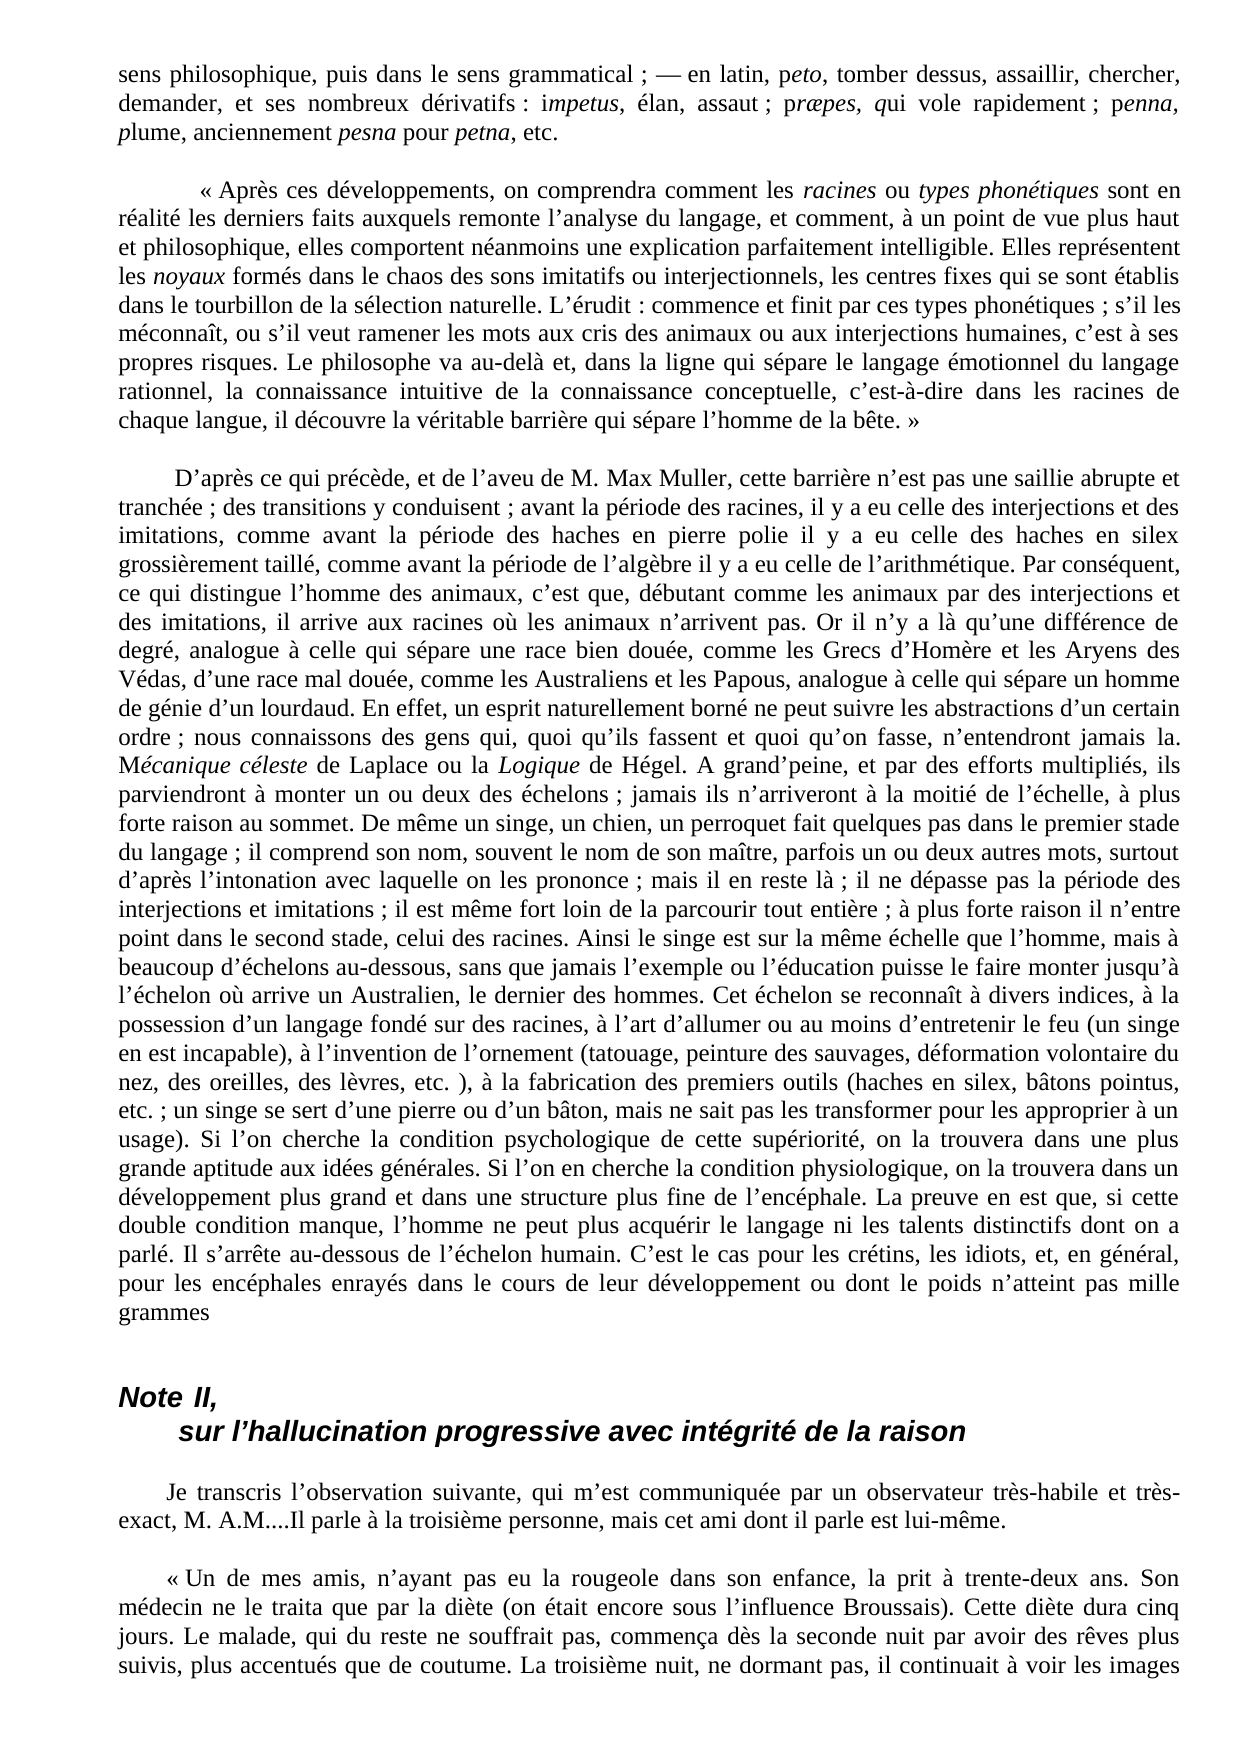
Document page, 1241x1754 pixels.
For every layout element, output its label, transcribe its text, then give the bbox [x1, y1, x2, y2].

subtitle Note II, sur l’hallucination progressive avec intégrité de la raison [118, 1380, 1181, 1447]
text D’après ce qui précède, et de l’aveu de M. Max Muller, cette barrière n’est pas une saillie abrupte et tranchée ; des transitions y conduisent ; avant la période des racines, il y a eu celle des interjections et des imitations, comme avant la période des haches en pierre polie il y a eu celle des haches en silex grossièrement taillé, comme avant la période de l’algèbre il y a eu celle de l’arithmétique. Par conséquent, ce qui distingue l’homme des animaux, c’est que, débutant comme les animaux par des interjections et des imitations, il arrive aux racines où les animaux n’arrivent pas. Or il n’y a là qu’une différence de degré, analogue à celle qui sépare une race bien douée, comme les Grecs d’Homère et les Aryens des Védas, d’une race mal douée, comme les Australiens et les Papous, analogue à celle qui sépare un homme de génie d’un lourdaud. En effet, un esprit naturellement borné ne peut suivre les abstractions d’un certain ordre ; nous connaissons des gens qui, quoi qu’ils fassent et quoi qu’on fasse, n’entendront jamais la. Mécanique céleste de Laplace ou la Logique de Hégel. A grand’peine, et par des efforts multipliés, ils parviendront à monter un ou deux des échelons ; jamais ils n’arriveront à la moitié de l’échelle, à plus forte raison au sommet. De même un singe, un chien, un perroquet fait quelques pas dans le premier stade du langage ; il comprend son nom, souvent le nom de son maître, parfois un ou deux autres mots, surtout d’après l’intonation avec laquelle on les prononce ; mais il en reste là ; il ne dépasse pas la période des interjections et imitations ; il est même fort loin de la parcourir tout entière ; à plus forte raison il n’entre point dans le second stade, celui des racines. Ainsi le singe est sur la même échelle que l’homme, mais à beaucoup d’échelons au-dessous, sans que jamais l’exemple ou l’éducation puisse le faire monter jusqu’à l’échelon où arrive un Australien, le dernier des hommes. Cet échelon se reconnaît à divers indices, à la possession d’un langage fondé sur des racines, à l’art d’allumer ou au moins d’entretenir le feu (un singe en est incapable), à l’invention de l’ornement (tatouage, peinture des sauvages, déformation volontaire du nez, des oreilles, des lèvres, etc. ), à la fabrication des premiers outils (haches en silex, bâtons pointus, etc. ; un singe se sert d’une pierre ou d’un bâton, mais ne sait pas les transformer pour les approprier à un usage). Si l’on cherche la condition psychologique de cette supériorité, on la trouvera dans une plus grande aptitude aux idées générales. Si l’on en cherche la condition physiologique, on la trouvera dans un développement plus grand et dans une structure plus fine de l’encéphale. La preuve en est que, si cette double condition manque, l’homme ne peut plus acquérir le langage ni les talents distinctifs dont on a parlé. Il s’arrête au-dessous de l’échelon humain. C’est le cas pour les crétins, les idiots, et, en général, pour les encéphales enrayés dans le cours de leur développement ou dont le poids n’atteint pas mille grammes [118, 463, 1181, 1326]
text « Après ces développements, on comprendra comment les racines ou types phonétiques sont en réalité les derniers faits auxquels remonte l’analyse du langage, et comment, à un point de vue plus haut et philosophique, elles comportent néanmoins une explication parfaitement intelligible. Elles représentent les noyaux formés dans le chaos des sons imitatifs ou interjectionnels, les centres fixes qui se sont établis dans le tourbillon de la sélection naturelle. L’érudit : commence et finit par ces types phonétiques ; s’il les méconnaît, ou s’il veut ramener les mots aux cris des animaux ou aux interjections humaines, c’est à ses propres risques. Le philosophe va au-delà et, dans la ligne qui sépare le langage émotionnel du langage rationnel, la connaissance intuitive de la connaissance conceptuelle, c’est-à-dire dans les racines de chaque langue, il découvre la véritable barrière qui sépare l’homme de la bête. » [118, 175, 1181, 433]
text Je transcris l’observation suivante, qui m’est communiquée par un observateur très-habile et très-exact, M. A.M....Il parle à la troisième personne, mais cet ami dont il parle est lui-même. [118, 1477, 1181, 1534]
text « Un de mes amis, n’ayant pas eu la rougeole dans son enfance, la prit à trente-deux ans. Son médecin ne le traita que par la diète (on était encore sous l’influence Broussais). Cette diète dura cinq jours. Le malade, qui du reste ne souffrait pas, commença dès la seconde nuit par avoir des rêves plus suivis, plus accentués que de coutume. La troisième nuit, ne dormant pas, il continuait à voir les images [118, 1563, 1181, 1678]
text sens philosophique, puis dans le sens grammatical ; — en latin, peto, tomber dessus, assaillir, chercher, demander, et ses nombreux dérivatifs : impetus, élan, assaut ; præpes, qui vole rapidement ; penna, plume, anciennement pesna pour petna, etc. [118, 59, 1181, 145]
